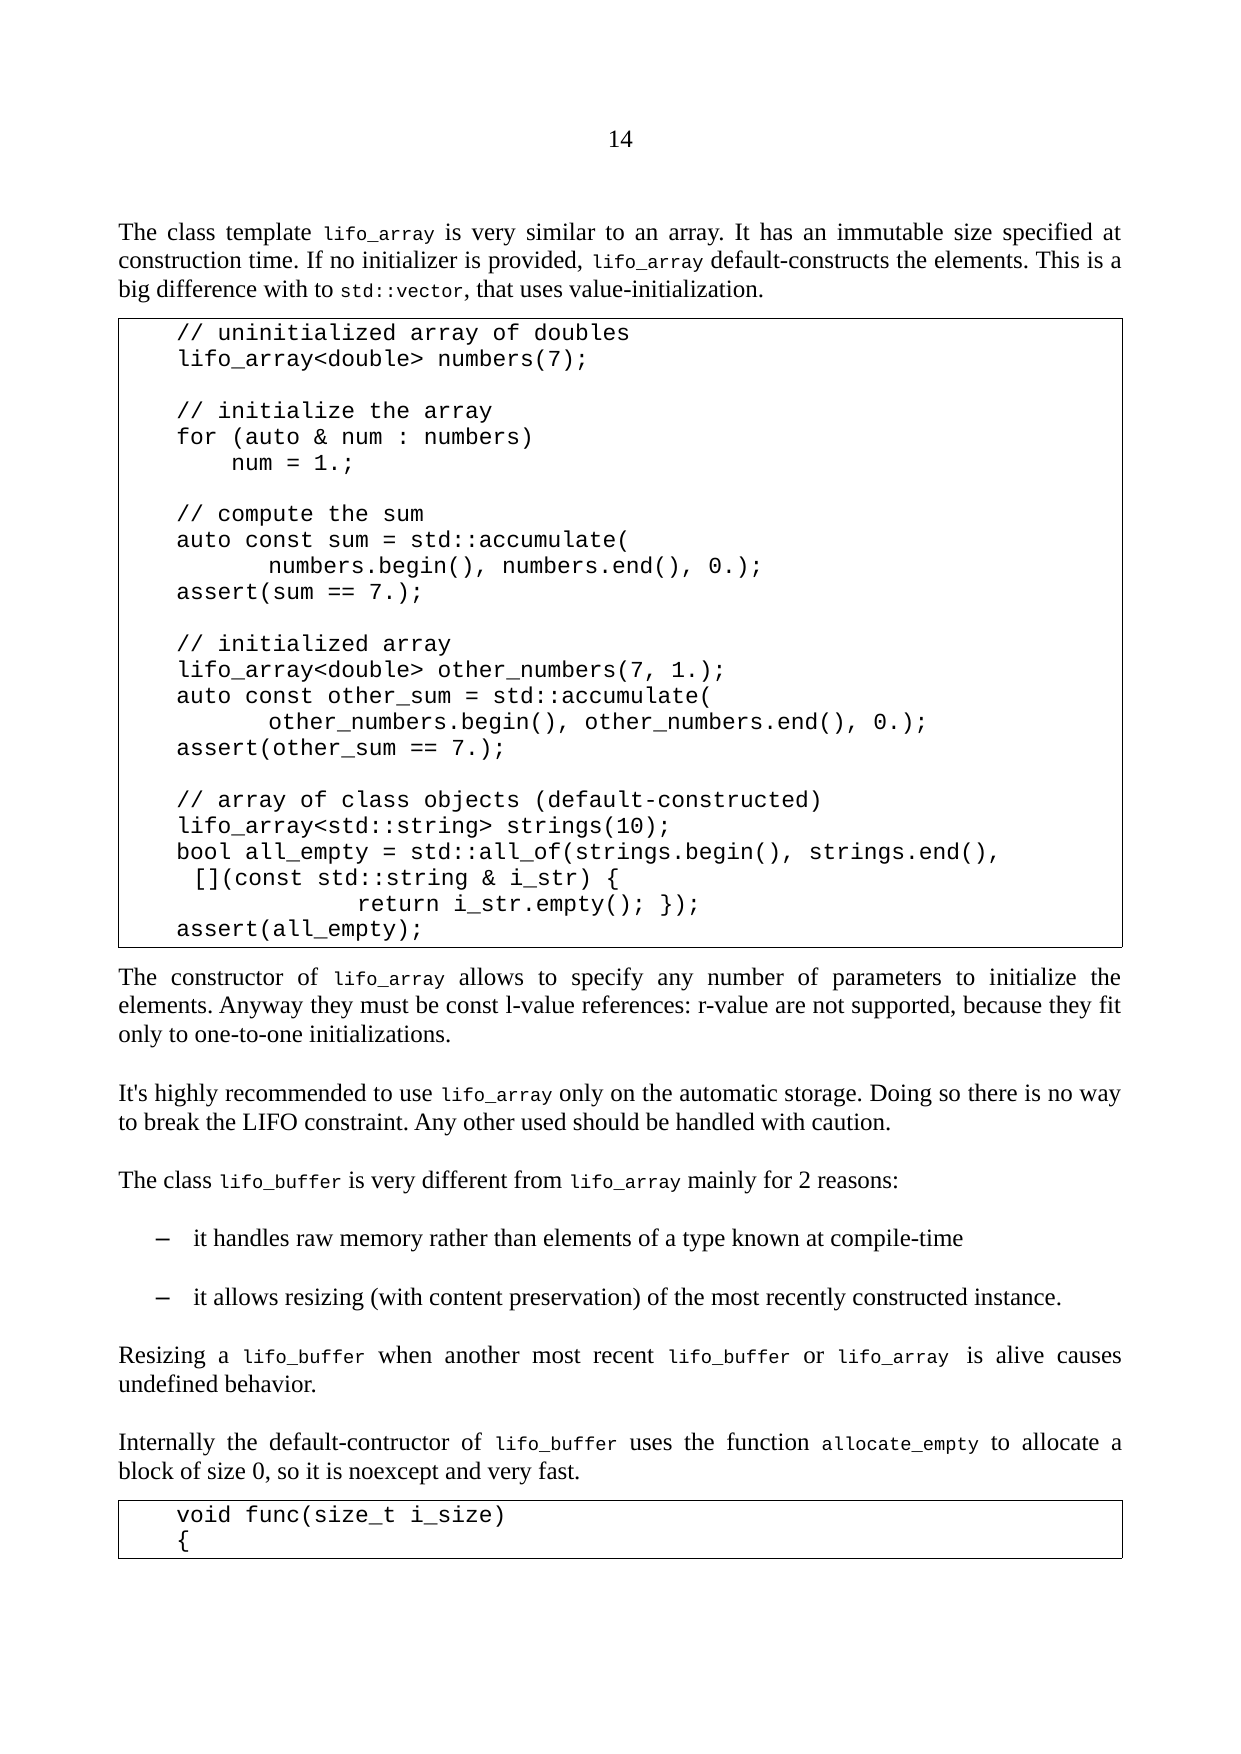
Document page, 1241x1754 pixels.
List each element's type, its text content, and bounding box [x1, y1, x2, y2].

list it allows resizing (with content preservation) of the most recently constructed instance. [156, 1282, 1122, 1311]
list it handles raw memory rather than elements of a type known at compile-time [156, 1223, 1122, 1252]
text assert(other_sum == 7.); [119, 733, 1122, 762]
text assert(sum == 7.); [119, 578, 1122, 607]
text // uninitialized array of doubles [119, 319, 1122, 344]
text lifo_array<double> other_numbers(7, 1.); [119, 655, 1122, 681]
text return i_str.empty(); }); [119, 889, 1122, 915]
text other_numbers.begin(), other_numbers.end(), 0.); [119, 707, 1122, 733]
text num = 1.; [119, 448, 1122, 477]
text // compute the sum [119, 500, 1122, 526]
text It's highly recommended to use lifo_array only on the automatic storage. Doing so there is no way to break the LIFO constraint. Any other used should be handled with caution. [118, 1078, 1122, 1135]
text Resizing a lifo_buffer when another most recent lifo_buffer or lifo_array is alive causes undefined behavior. [118, 1340, 1122, 1398]
text // array of class objects (default-constructed) [119, 785, 1122, 811]
text bool all_empty = std::all_of(strings.begin(), strings.end(), [](const std::string & i_str) { [119, 837, 1122, 889]
text for (auto & num : numbers) [119, 422, 1122, 448]
text The class template lifo_array is very similar to an array. It has an immutable size specified at construction time. If no initializer is provided, lifo_array default-constructs the elements. This is a big difference with to std::vector, that uses value-initialization. [118, 217, 1122, 303]
text auto const sum = std::accumulate( [119, 526, 1122, 552]
text void func(size_t i_size) [119, 1501, 1122, 1526]
text Internally the default-contructor of lifo_buffer uses the function allocate_empty to allocate a block of size 0, so it is noexcept and very fast. [118, 1427, 1122, 1485]
text The class lifo_buffer is very different from lifo_array mainly for 2 reasons: [118, 1165, 1122, 1194]
text assert(all_empty); [119, 915, 1122, 947]
text auto const other_sum = std::accumulate( [119, 681, 1122, 707]
text The constructor of lifo_array allows to specify any number of parameters to initialize the elements. Anyway they must be const l-value references: r-value are not supported, because they fit only to one-to-one initializations. [118, 962, 1122, 1048]
text numbers.begin(), numbers.end(), 0.); [119, 552, 1122, 578]
text // initialize the array [119, 396, 1122, 422]
text lifo_array<double> numbers(7); [119, 344, 1122, 373]
text lifo_array<std::string> strings(10); [119, 811, 1122, 837]
text { [119, 1526, 1122, 1558]
text // initialized array [119, 629, 1122, 655]
